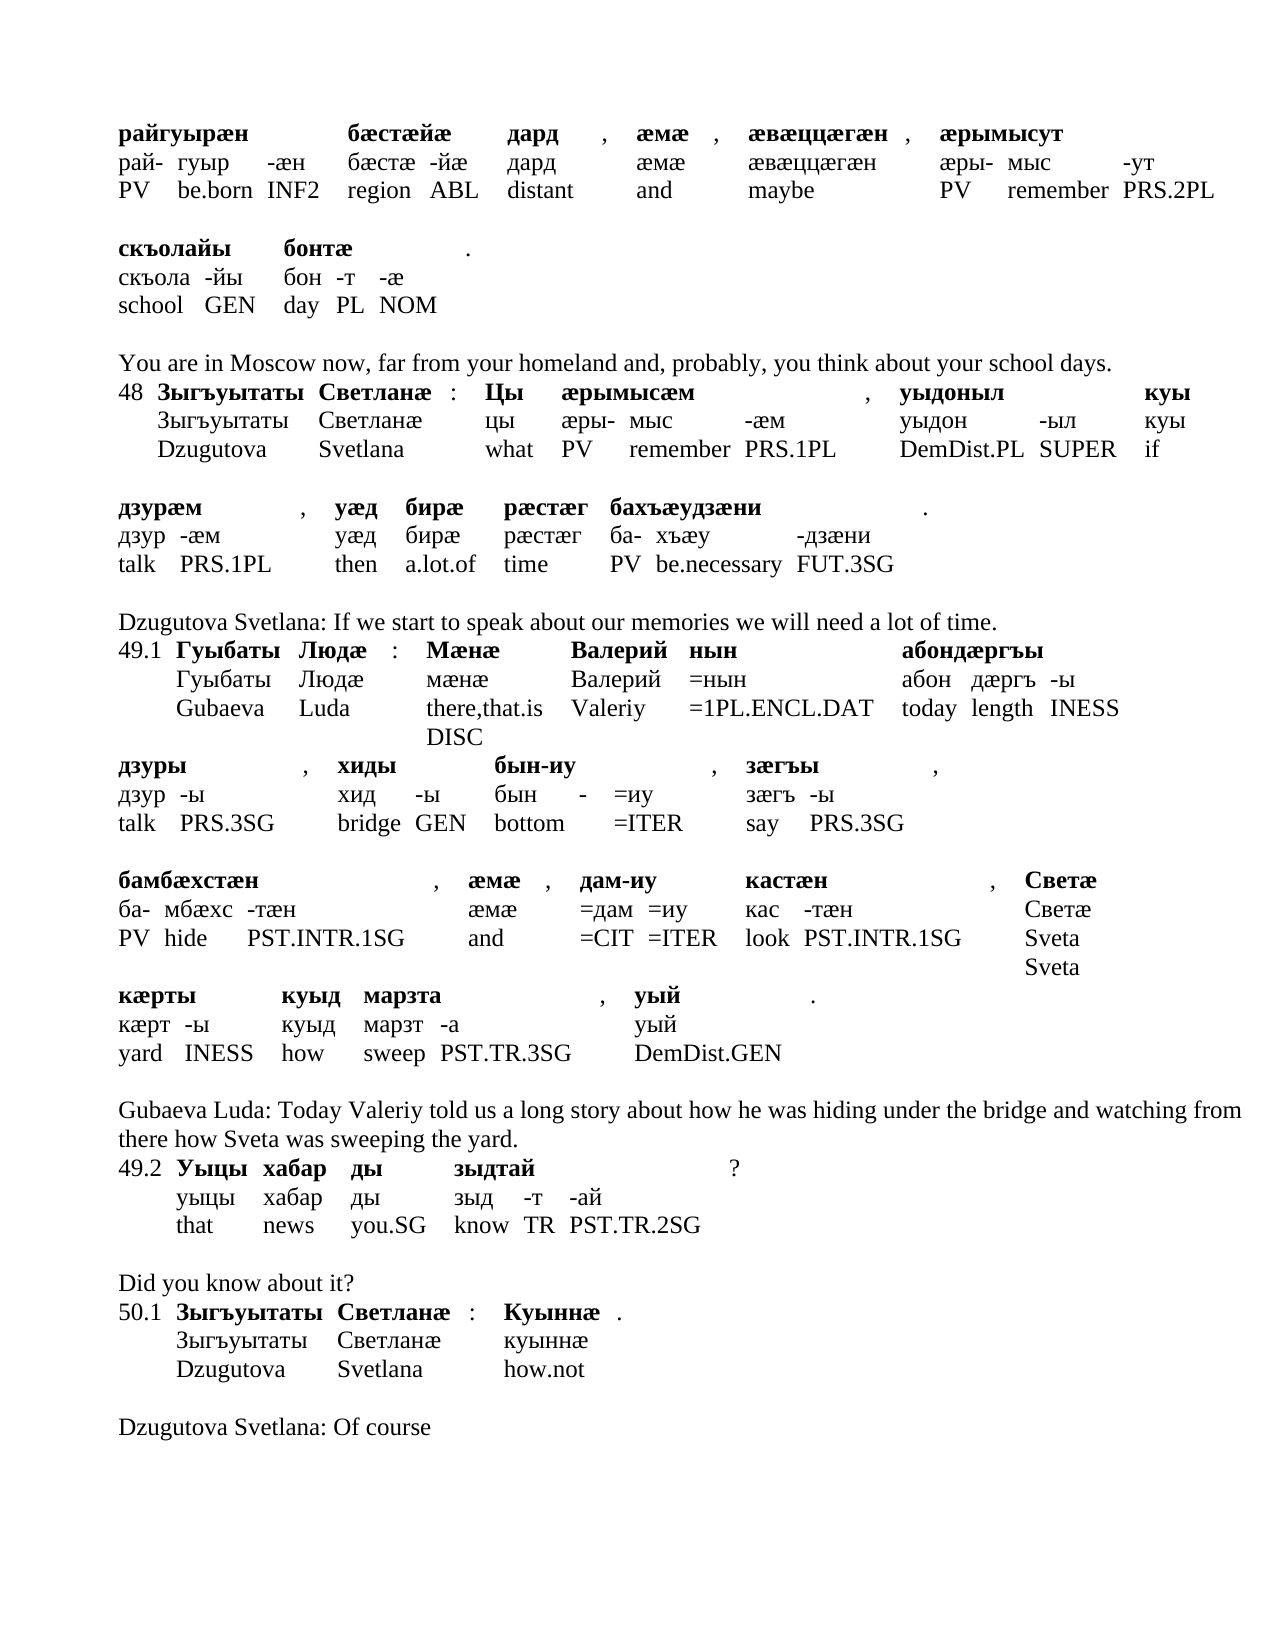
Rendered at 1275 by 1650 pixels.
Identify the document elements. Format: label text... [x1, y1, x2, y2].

text мæнæ [426, 664, 543, 693]
text райгуырæн [118, 118, 334, 147]
text -æ [379, 262, 437, 291]
text PRS.1PL [744, 434, 837, 463]
text æрымысæм [561, 377, 851, 406]
text абондæргъы [902, 636, 1133, 664]
text be.necessary [656, 549, 783, 578]
text PV [609, 549, 642, 578]
text дам-иу [579, 866, 731, 894]
text мбæхс [164, 894, 233, 923]
text PST.TR.2SG [569, 1211, 701, 1239]
text æрымысут [939, 118, 1229, 147]
text be.born [177, 176, 253, 204]
text You are in Moscow now, far from your homeland and, probably, you think about your school days. [118, 348, 1249, 377]
text бон [283, 262, 322, 291]
text Зыгъуытаты [157, 377, 304, 406]
text talk [118, 808, 166, 837]
text уыдоныл [899, 377, 1131, 406]
text =дам [579, 894, 634, 923]
text look [745, 923, 790, 952]
text зæгъ [746, 779, 796, 808]
text NOM [379, 291, 437, 319]
text DISC [426, 722, 557, 751]
text ? [729, 1153, 750, 1182]
text кæрт [118, 1009, 171, 1038]
text бын-иу [494, 751, 697, 779]
text Did you know about it? [118, 1268, 1249, 1297]
text talk [118, 549, 166, 578]
text -тæн [803, 894, 962, 923]
text бирæ [405, 492, 490, 521]
text бахъæудзæни [609, 492, 908, 521]
text there,that.is [426, 693, 543, 722]
text DemDist.GEN [634, 1038, 782, 1067]
text GEN [415, 808, 466, 837]
text if [1144, 434, 1186, 463]
text уæд [334, 521, 378, 549]
text хиды [337, 751, 480, 779]
text remember [1007, 176, 1109, 204]
text PV [118, 923, 150, 952]
text æвæццæгæн [748, 118, 891, 147]
text news [263, 1211, 323, 1239]
text Зыгъуытаты [176, 1297, 323, 1326]
text гуыр [177, 147, 253, 176]
text INF2 [267, 176, 320, 204]
text . [465, 233, 486, 262]
text бамбæхстæн [118, 866, 419, 894]
text зыдтай [454, 1153, 715, 1182]
text . [810, 981, 831, 1009]
text bottom [494, 808, 565, 837]
text maybe [748, 176, 877, 204]
text -дзæни [796, 521, 894, 549]
text remember [629, 434, 731, 463]
text Светæ [1024, 894, 1092, 923]
text -ы [179, 779, 275, 808]
text Valeriy [571, 693, 661, 722]
text Dzugutova [157, 434, 289, 463]
text and [636, 176, 686, 204]
text æмæ [636, 147, 686, 176]
text бæстæйæ [347, 118, 493, 147]
text Dzugutova [176, 1354, 307, 1383]
text TR [523, 1211, 555, 1239]
text Светланæ [318, 377, 436, 406]
text бирæ [405, 521, 476, 549]
text =ITER [613, 808, 683, 837]
text Зыгъуытаты [176, 1326, 307, 1354]
text скъола [118, 262, 191, 291]
text =1PL.ENCL.DAT [689, 693, 874, 722]
text Sveta [1024, 923, 1092, 952]
text куыд [281, 981, 349, 1009]
text мыс [1007, 147, 1109, 176]
text - [579, 779, 600, 808]
text Светæ [1024, 866, 1106, 894]
text school [118, 291, 191, 319]
text bridge [337, 808, 401, 837]
text дзуры [118, 751, 289, 779]
text ба- [118, 894, 150, 923]
text PV [561, 434, 615, 463]
text today [902, 693, 957, 722]
text скъолайы [118, 233, 269, 262]
text дзур [118, 521, 166, 549]
text sweep [363, 1038, 426, 1067]
text -ы [1050, 664, 1119, 693]
text =ITER [648, 923, 717, 952]
text PRS.1PL [179, 549, 272, 578]
text what [485, 434, 533, 463]
text : [391, 636, 412, 664]
text куыннæ [503, 1326, 588, 1354]
text PL [336, 291, 365, 319]
text . [922, 492, 943, 521]
text 49.1 [118, 636, 162, 664]
text рæстæг [504, 521, 582, 549]
text куы [1144, 377, 1200, 406]
text Валерий [571, 636, 675, 664]
text Зыгъуытаты [157, 406, 289, 434]
text Гуыбаты [176, 664, 271, 693]
text SUPER [1039, 434, 1117, 463]
text Людæ [299, 664, 364, 693]
text Svetlana [318, 434, 422, 463]
text Куыннæ [503, 1297, 602, 1326]
text Валерий [571, 664, 661, 693]
text дард [507, 147, 574, 176]
text 50.1 [118, 1297, 162, 1326]
text Светланæ [337, 1297, 455, 1326]
text : [450, 377, 471, 406]
text say [746, 808, 796, 837]
text that [176, 1211, 235, 1239]
text бын [494, 779, 565, 808]
text марзта [363, 981, 586, 1009]
text -т [523, 1182, 555, 1211]
text Luda [299, 693, 364, 722]
text мыс [629, 406, 731, 434]
text PRS.2PL [1123, 176, 1215, 204]
text know [454, 1211, 509, 1239]
text дзур [118, 779, 166, 808]
text , [300, 492, 321, 521]
text -йы [204, 262, 256, 291]
text distant [507, 176, 574, 204]
text GEN [204, 291, 256, 319]
text уыдон [899, 406, 1025, 434]
text then [334, 549, 378, 578]
text INESS [1050, 693, 1119, 722]
text ба- [609, 521, 642, 549]
text æмæ [636, 118, 699, 147]
text уый [634, 1009, 782, 1038]
text -а [440, 1009, 572, 1038]
text уыцы [176, 1182, 235, 1211]
text =нын [689, 664, 874, 693]
text кæрты [118, 981, 268, 1009]
text PST.INTR.1SG [803, 923, 962, 952]
text хабар [263, 1182, 323, 1211]
text рай- [118, 147, 163, 176]
text PRS.3SG [809, 808, 905, 837]
text Светланæ [318, 406, 422, 434]
text PST.INTR.1SG [247, 923, 405, 952]
text yard [118, 1038, 171, 1067]
text Цы [485, 377, 547, 406]
text Dzugutova Svetlana: If we start to speak about our memories we will need a lot of time. [118, 607, 1249, 636]
text -ы [184, 1009, 254, 1038]
text кастæн [745, 866, 976, 894]
text how [281, 1038, 336, 1067]
text a.lot.of [405, 549, 476, 578]
text Gubaeva Luda: Today Valeriy told us a long story about how he was hiding under the bridge and watching from there how Sveta was sweeping the yard. [118, 1096, 1249, 1153]
text бæстæ [347, 147, 416, 176]
text -æн [267, 147, 320, 176]
text 49.2 [118, 1153, 162, 1182]
text DemDist.PL [899, 434, 1025, 463]
text hide [164, 923, 233, 952]
text =иу [648, 894, 717, 923]
text , [711, 751, 732, 779]
text PV [118, 176, 163, 204]
text , [864, 377, 886, 406]
text -ыл [1039, 406, 1117, 434]
text æмæ [468, 866, 531, 894]
text , [433, 866, 454, 894]
text ды [351, 1153, 440, 1182]
text дæргъ [971, 664, 1036, 693]
text , [989, 866, 1011, 894]
text æмæ [468, 894, 517, 923]
text PST.TR.3SG [440, 1038, 572, 1067]
text , [713, 118, 734, 147]
text , [904, 118, 926, 147]
text марзт [363, 1009, 426, 1038]
text region [347, 176, 416, 204]
text , [302, 751, 323, 779]
text ABL [429, 176, 479, 204]
text -ы [415, 779, 466, 808]
text 48 [118, 377, 143, 406]
text куыд [281, 1009, 336, 1038]
text рæстæг [504, 492, 596, 521]
text , [932, 751, 953, 779]
text Sveta [1024, 952, 1106, 981]
text уæд [334, 492, 391, 521]
text æвæццæгæн [748, 147, 877, 176]
text дард [507, 118, 588, 147]
text зыд [454, 1182, 509, 1211]
text æры- [561, 406, 615, 434]
text кас [745, 894, 790, 923]
text =CIT [579, 923, 634, 952]
text , [601, 118, 622, 147]
text куы [1144, 406, 1186, 434]
text уый [634, 981, 796, 1009]
text Гуыбаты [176, 636, 285, 664]
text Gubaeva [176, 693, 271, 722]
text how.not [503, 1354, 588, 1383]
text Уыцы [176, 1153, 249, 1182]
text -тæн [247, 894, 405, 923]
text PV [939, 176, 994, 204]
text Svetlana [337, 1354, 441, 1383]
text FUT.3SG [796, 549, 894, 578]
text -ут [1123, 147, 1215, 176]
text зæгъы [746, 751, 918, 779]
text нын [689, 636, 888, 664]
text -æм [744, 406, 837, 434]
text дзурæм [118, 492, 286, 521]
text . [616, 1297, 637, 1326]
text INESS [184, 1038, 254, 1067]
text хъæу [656, 521, 783, 549]
text Dzugutova Svetlana: Of course [118, 1412, 1249, 1441]
text -йæ [429, 147, 479, 176]
text цы [485, 406, 533, 434]
text length [971, 693, 1036, 722]
text , [599, 981, 620, 1009]
text PRS.3SG [179, 808, 275, 837]
text =иу [613, 779, 683, 808]
text -ай [569, 1182, 701, 1211]
text ды [351, 1182, 426, 1211]
text бонтæ [283, 233, 451, 262]
text time [504, 549, 582, 578]
text -æм [179, 521, 272, 549]
text : [469, 1297, 490, 1326]
text you.SG [351, 1211, 426, 1239]
text хид [337, 779, 401, 808]
text æры- [939, 147, 994, 176]
text Светланæ [337, 1326, 441, 1354]
text Мæнæ [426, 636, 557, 664]
text , [545, 866, 566, 894]
text абон [902, 664, 957, 693]
text -ы [809, 779, 905, 808]
text and [468, 923, 517, 952]
text хабар [263, 1153, 337, 1182]
text day [283, 291, 322, 319]
text -т [336, 262, 365, 291]
text Людæ [299, 636, 378, 664]
